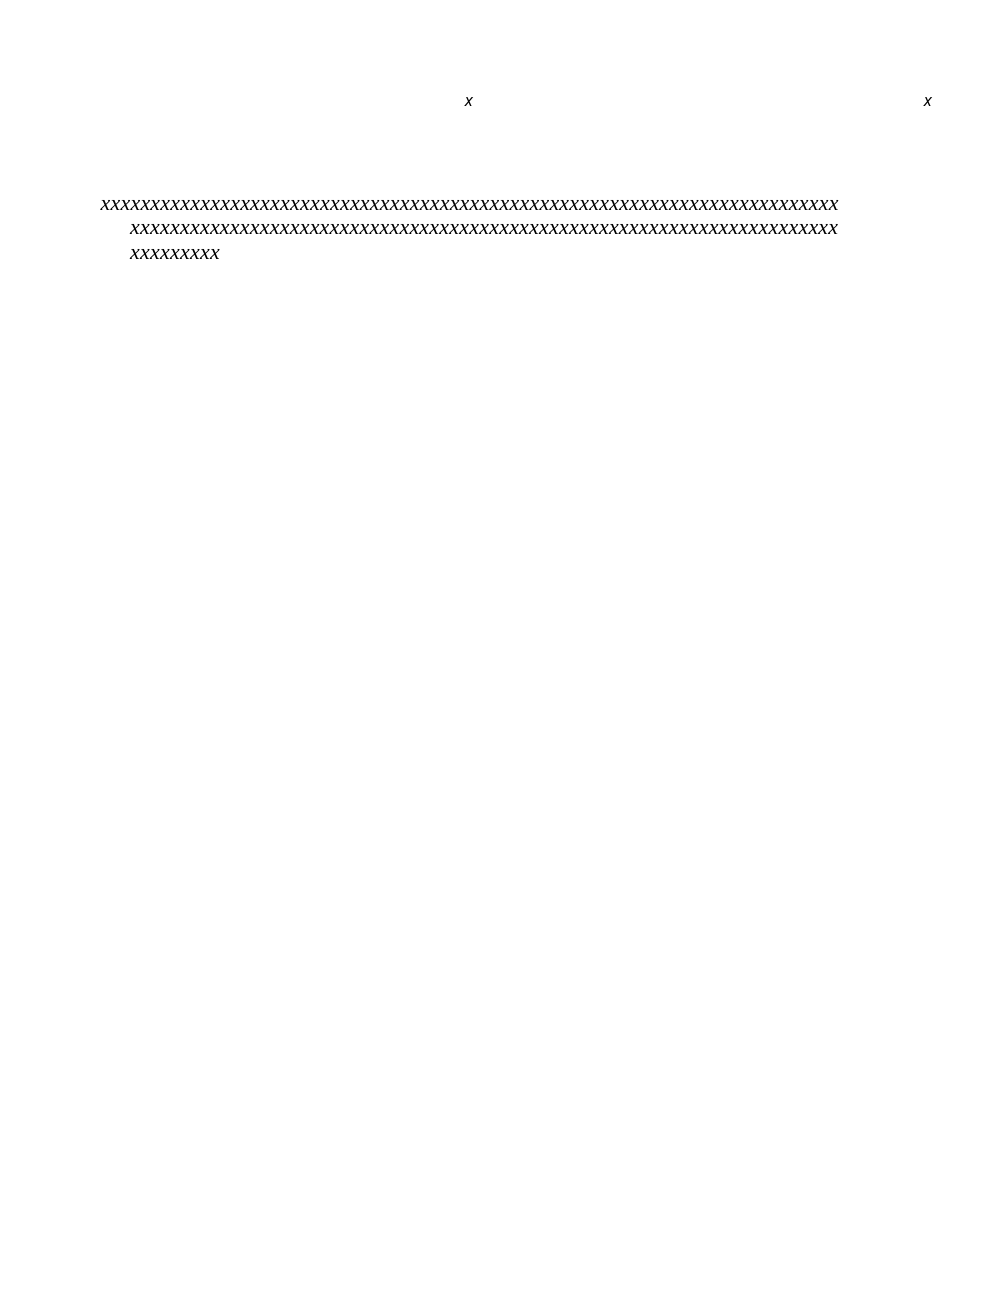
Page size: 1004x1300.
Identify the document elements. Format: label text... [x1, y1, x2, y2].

text xxxxxxxxxxxxxxxxxxxxxxxxxxxxxxxxxxxxxxxxxxxxxxxxxxxxxxxxxxxxxxxxxxxxxxxxxxxxxxxxxxxxxxxxxxxxxxxxxxxxxxxxxxxxxxxxxxxxxxxxxxxxxxxxxxxxxxxxxxxxxxxxxxxxxxxxxx [100, 191, 850, 264]
